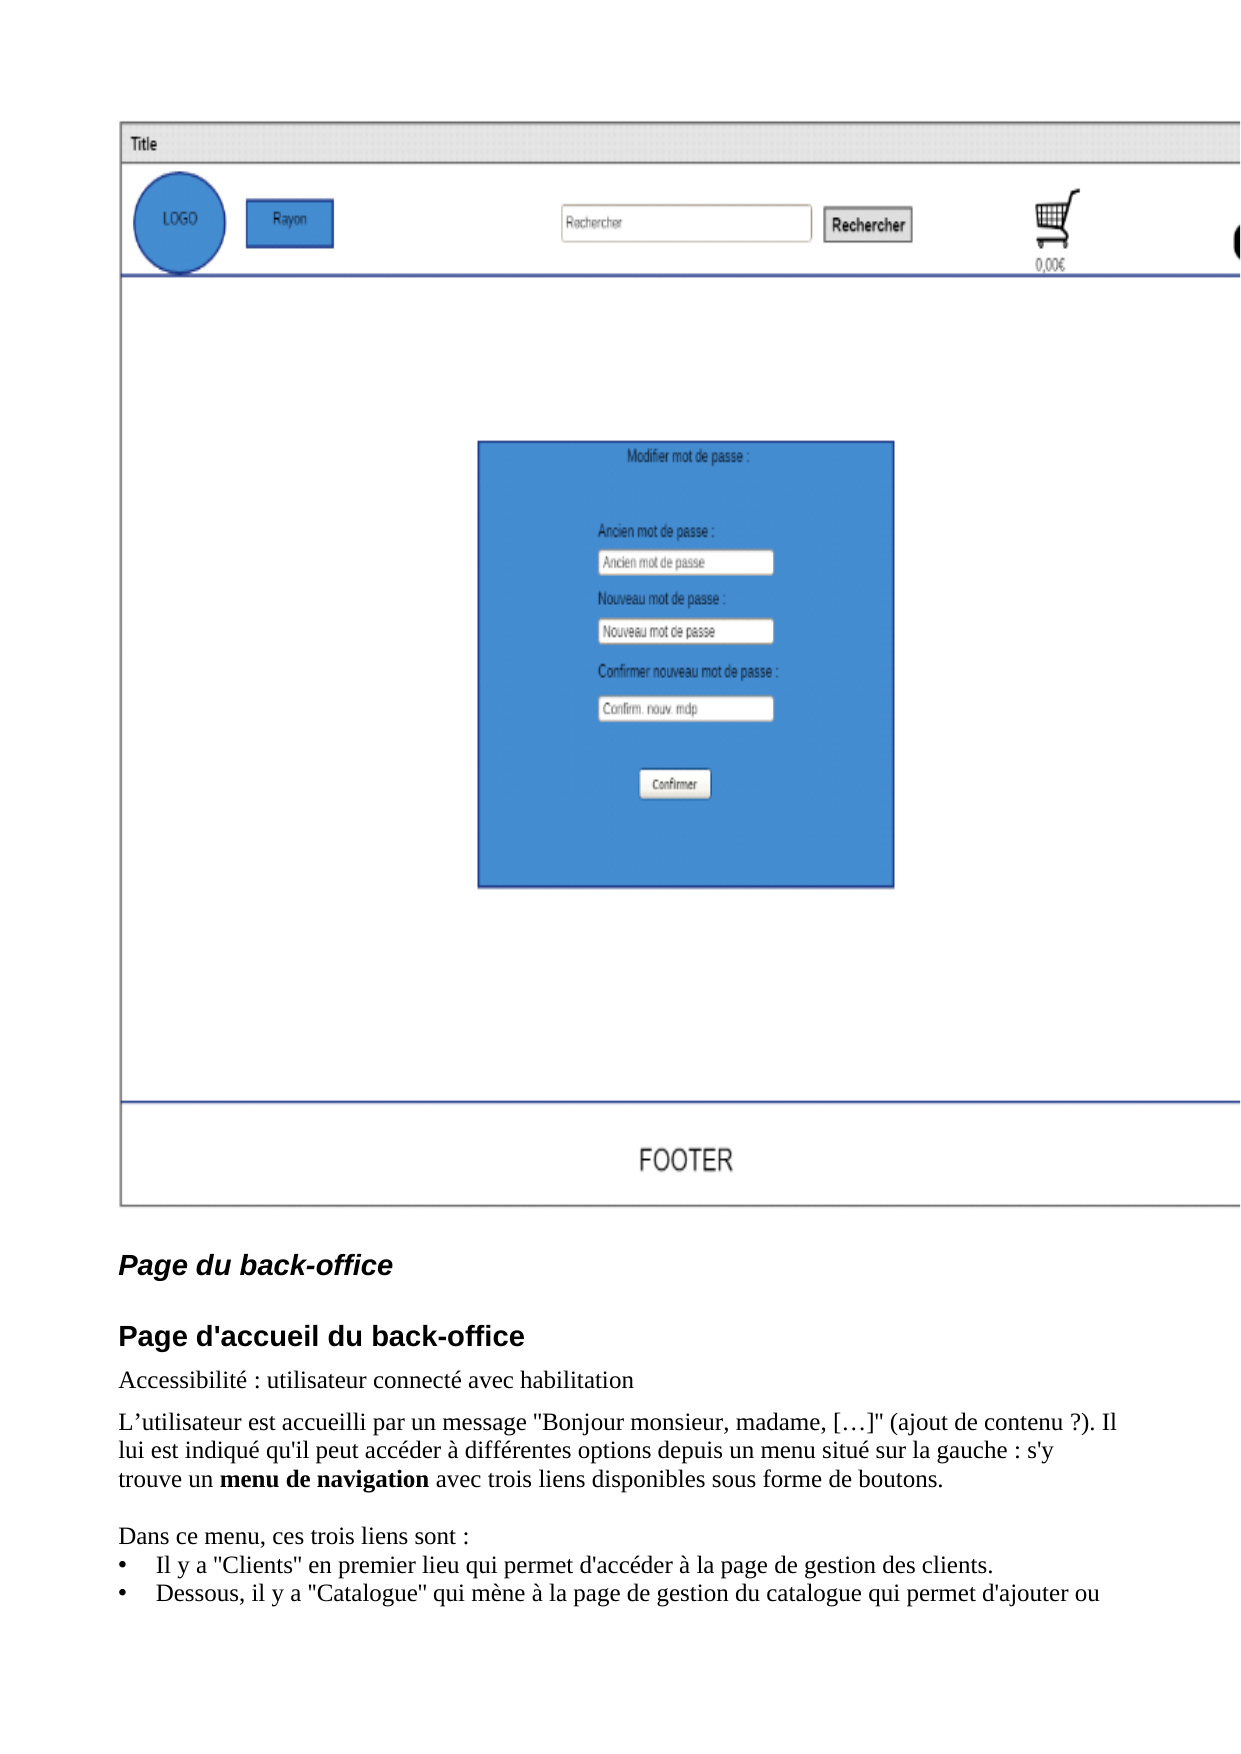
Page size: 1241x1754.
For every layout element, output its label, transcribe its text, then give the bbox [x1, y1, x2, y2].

list Il y a ''Clients'' en premier lieu qui permet d'accéder à la page de gestion des clients. [81, 1550, 1122, 1578]
text Dans ce menu, ces trois liens sont : [118, 1521, 1122, 1550]
text L’utilisateur est accueilli par un message ''Bonjour monsieur, madame, […]'' (ajout de contenu ?). Il lui est indiqué qu'il peut accéder à différentes options depuis un menu situé sur la gauche : s'y trouve un menu de navigation avec trois liens disponibles sous forme de boutons. [118, 1407, 1122, 1493]
text Page d'accueil du back-office [118, 1319, 1122, 1353]
text Accessibilité : utilisateur connecté avec habilitation [118, 1365, 1122, 1394]
list Dessous, il y a ''Catalogue'' qui mène à la page de gestion du catalogue qui permet d'ajouter ou [81, 1578, 1122, 1607]
text Page du back-office [118, 1248, 1122, 1282]
